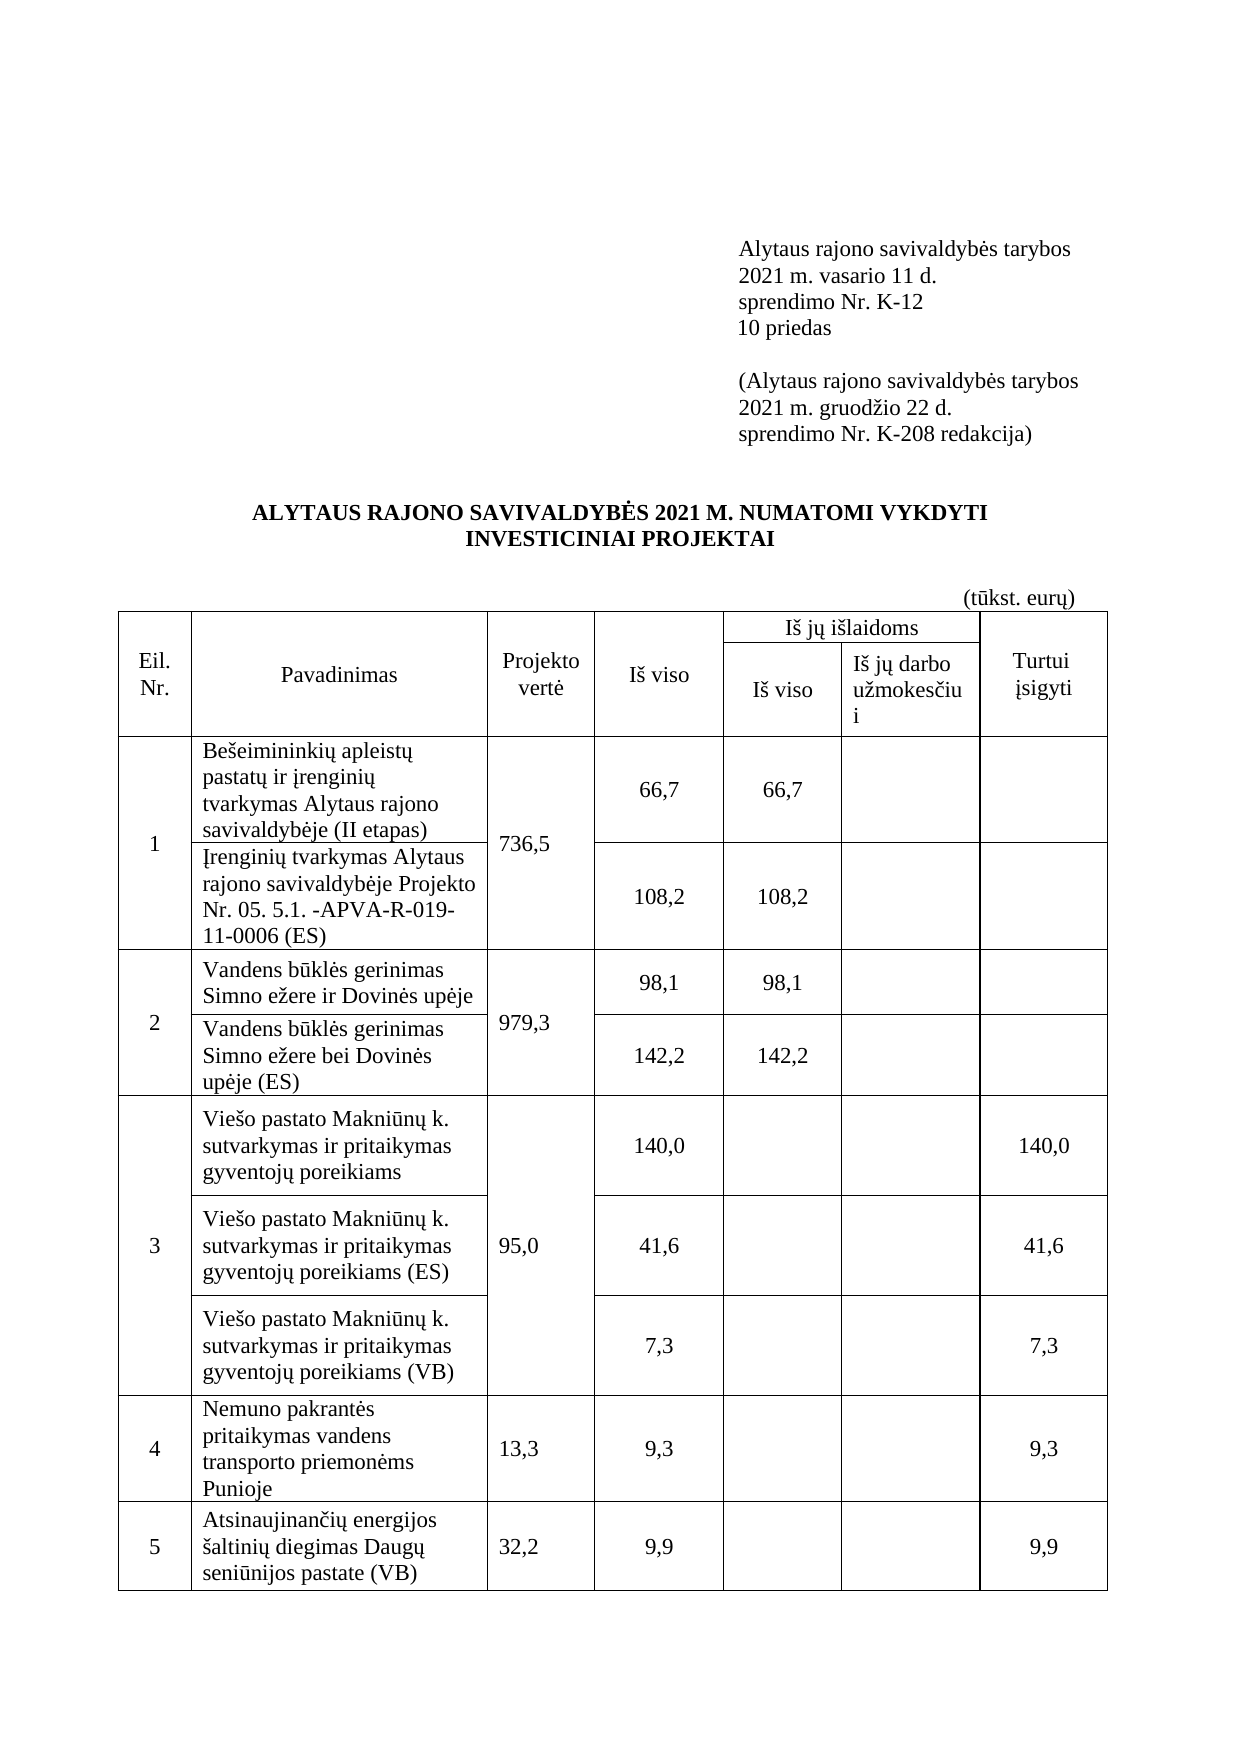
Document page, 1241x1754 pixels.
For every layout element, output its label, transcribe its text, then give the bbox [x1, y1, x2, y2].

table_header [724, 578, 842, 611]
table_cell 5 [119, 1502, 191, 1590]
table_cell 41,6 [595, 1196, 723, 1294]
table_cell 41,6 [981, 1196, 1107, 1294]
table_cell 9,3 [595, 1396, 723, 1501]
table_cell 979,3 [488, 950, 594, 1094]
table_cell Turtui įsigyti [981, 612, 1107, 736]
text sprendimo Nr. K-12 [118, 288, 1122, 314]
table_cell Atsinaujinančių energijos šaltinių diegimas Daugų seniūnijos pastate (VB) [192, 1502, 487, 1590]
table_cell Bešeimininkių apleistų pastatų ir įrenginių tvarkymas Alytaus rajono savivaldybėje (II etapas) [192, 737, 487, 842]
table_cell Iš jų išlaidoms [724, 612, 979, 642]
text INVESTICINIAI PROJEKTAI [118, 525, 1122, 552]
table_cell [724, 1396, 841, 1501]
table_cell 140,0 [595, 1096, 723, 1194]
table_cell [981, 1015, 1107, 1094]
table_cell [842, 1015, 979, 1094]
text Alytaus rajono savivaldybės tarybos [603, 235, 1122, 262]
table_cell 9,9 [981, 1502, 1107, 1590]
table_cell 7,3 [595, 1296, 723, 1394]
table_cell [981, 843, 1107, 949]
table_cell [981, 737, 1107, 842]
table_cell Viešo pastato Makniūnų k. sutvarkymas ir pritaikymas gyventojų poreikiams (ES) [192, 1196, 487, 1294]
table_cell 3 [119, 1096, 191, 1394]
table_cell [842, 1396, 979, 1501]
table_cell 32,2 [488, 1502, 594, 1590]
table_cell 13,3 [488, 1396, 594, 1501]
table_header [595, 578, 723, 611]
table_cell 66,7 [595, 737, 723, 842]
table_cell 66,7 [724, 737, 841, 842]
table_cell Viešo pastato Makniūnų k. sutvarkymas ir pritaikymas gyventojų poreikiams [192, 1096, 487, 1194]
table_header [487, 578, 594, 611]
table_cell 736,5 [488, 737, 594, 949]
table_cell Iš viso [724, 643, 841, 736]
table_cell 98,1 [724, 950, 841, 1014]
table_cell 142,2 [724, 1015, 841, 1094]
table_cell Įrenginių tvarkymas Alytaus rajono savivaldybėje Projekto Nr. 05. 5.1. -APVA-R-019-11-0006 (ES) [192, 843, 487, 949]
table_cell 4 [119, 1396, 191, 1501]
table_cell Viešo pastato Makniūnų k. sutvarkymas ir pritaikymas gyventojų poreikiams (VB) [192, 1296, 487, 1394]
table_header [191, 578, 487, 611]
text 10 priedas [737, 314, 1122, 341]
table_cell Projekto vertė [488, 612, 594, 736]
table_cell 142,2 [595, 1015, 723, 1094]
table_cell Eil. Nr. [119, 612, 191, 736]
text sprendimo Nr. K-208 redakcija) [118, 420, 1122, 446]
table_cell [724, 1296, 841, 1394]
table_header [118, 578, 191, 611]
table_cell 95,0 [488, 1096, 594, 1394]
table_cell [724, 1096, 841, 1194]
table_cell [842, 1096, 979, 1194]
table_cell 108,2 [724, 843, 841, 949]
table_cell 1 [119, 737, 191, 949]
table_cell Vandens būklės gerinimas Simno ežere bei Dovinės upėje (ES) [192, 1015, 487, 1094]
table_cell 9,3 [981, 1396, 1107, 1501]
table_cell 9,9 [595, 1502, 723, 1590]
table_header (tūkst. eurų) [842, 578, 1107, 611]
text (Alytaus rajono savivaldybės tarybos [118, 367, 1122, 393]
table_cell 108,2 [595, 843, 723, 949]
table_cell 140,0 [981, 1096, 1107, 1194]
table_cell Vandens būklės gerinimas Simno ežere ir Dovinės upėje [192, 950, 487, 1014]
text ALYTAUS RAJONO SAVIVALDYBĖS 2021 M. NUMATOMI VYKDYTI [118, 499, 1122, 525]
table_cell [724, 1196, 841, 1294]
text 2021 m. gruodžio 22 d. [118, 393, 1122, 420]
table_cell [842, 843, 979, 949]
table_cell Iš jų darbo užmokesčiui [842, 643, 979, 736]
table_cell [842, 737, 979, 842]
table_cell [842, 1296, 979, 1394]
table_cell [842, 1196, 979, 1294]
table_cell [724, 1502, 841, 1590]
table_cell Nemuno pakrantės pritaikymas vandens transporto priemonėms Punioje [192, 1396, 487, 1501]
table_cell [842, 950, 979, 1014]
table_cell 2 [119, 950, 191, 1094]
table_cell Pavadinimas [192, 612, 487, 736]
table_cell [981, 950, 1107, 1014]
table_cell 7,3 [981, 1296, 1107, 1394]
table_cell [842, 1502, 979, 1590]
table_cell 98,1 [595, 950, 723, 1014]
table_cell Iš viso [595, 612, 723, 736]
text 2021 m. vasario 11 d. [118, 262, 1122, 288]
